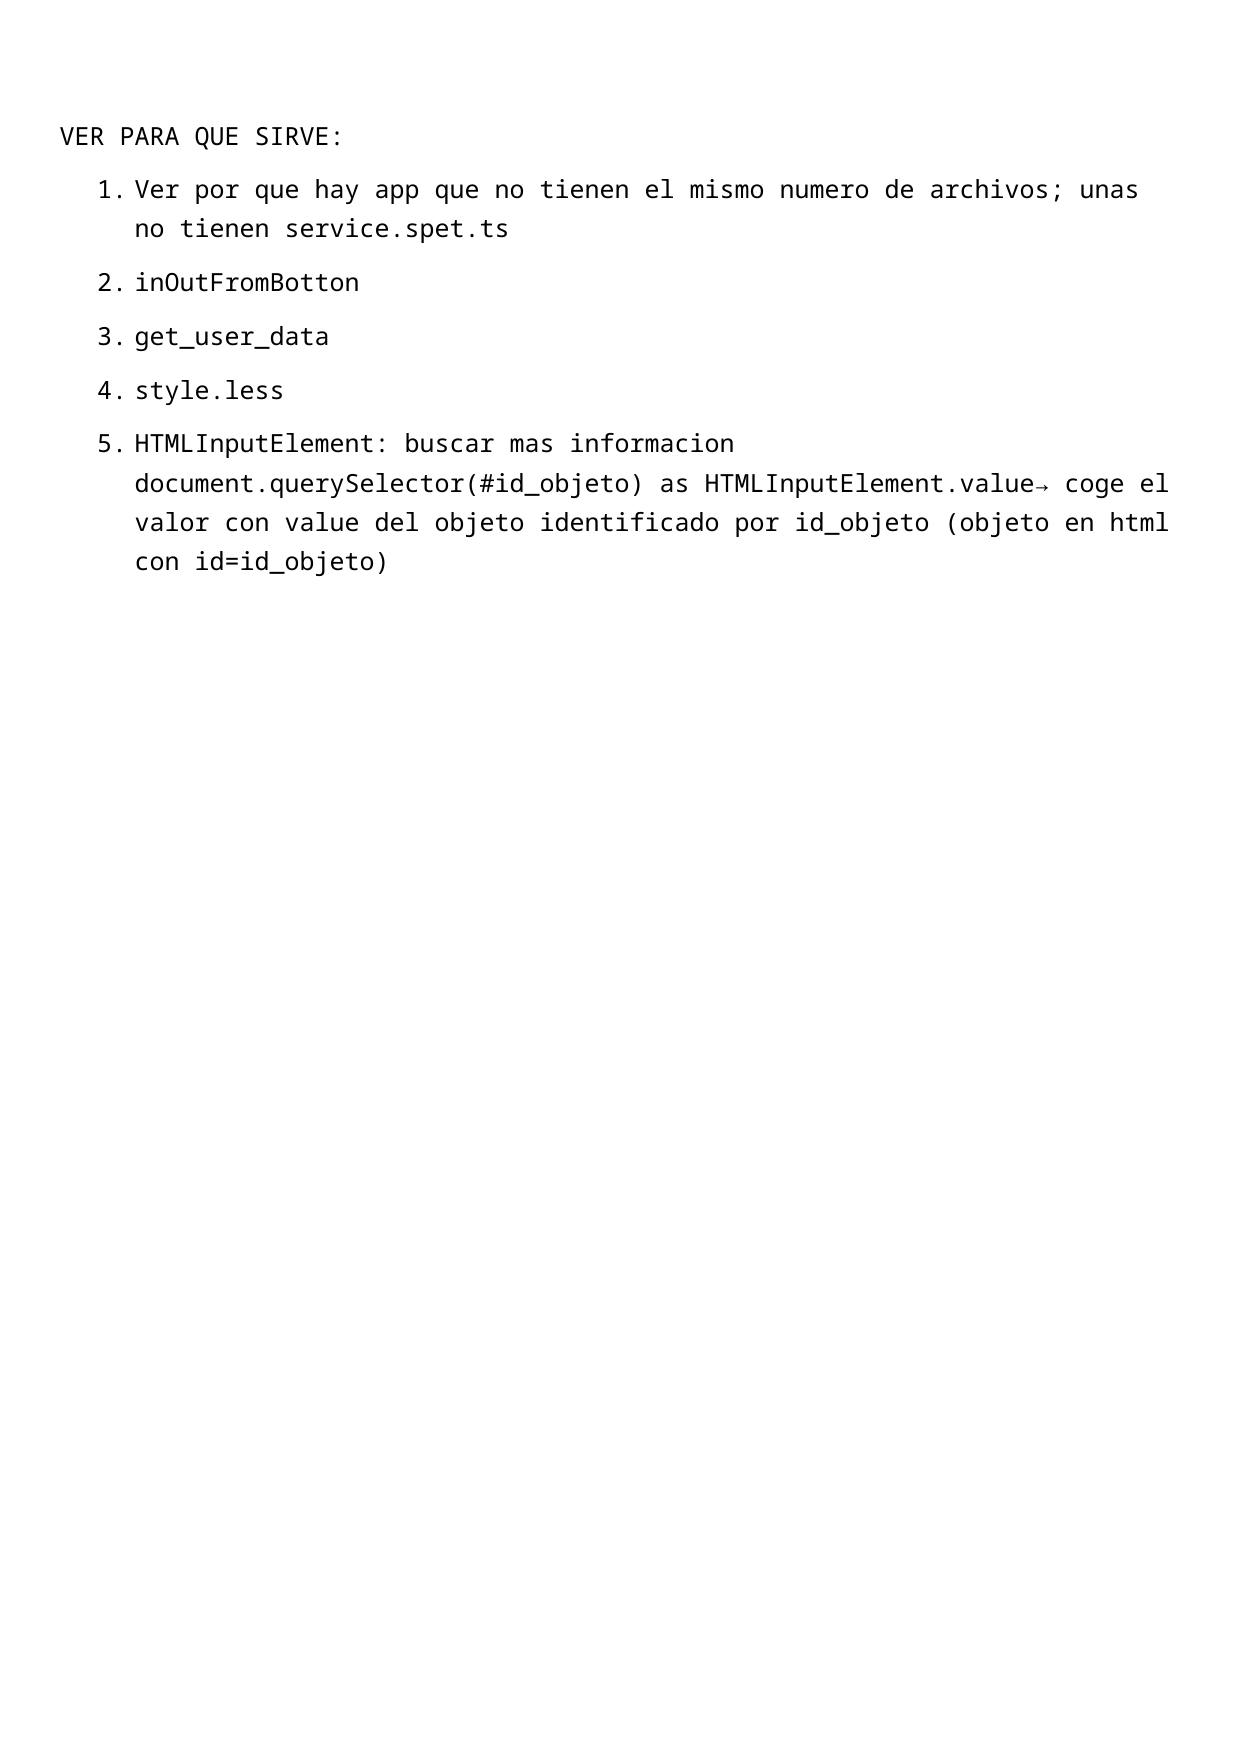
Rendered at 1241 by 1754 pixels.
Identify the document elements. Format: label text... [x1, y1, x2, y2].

list style.less [97, 372, 1170, 406]
list Ver por que hay app que no tienen el mismo numero de archivos; unas no tienen service.spet.ts [97, 172, 1170, 245]
text VER PARA QUE SIRVE: [59, 118, 1170, 152]
list inOutFromBotton [97, 265, 1170, 299]
list HTMLInputElement: buscar mas informacion document.querySelector(#id_objeto) as HTMLInputElement.value→ coge el valor con value del objeto identificado por id_objeto (objeto en html con id=id_objeto) [97, 426, 1170, 578]
list get_user_data [97, 318, 1170, 353]
